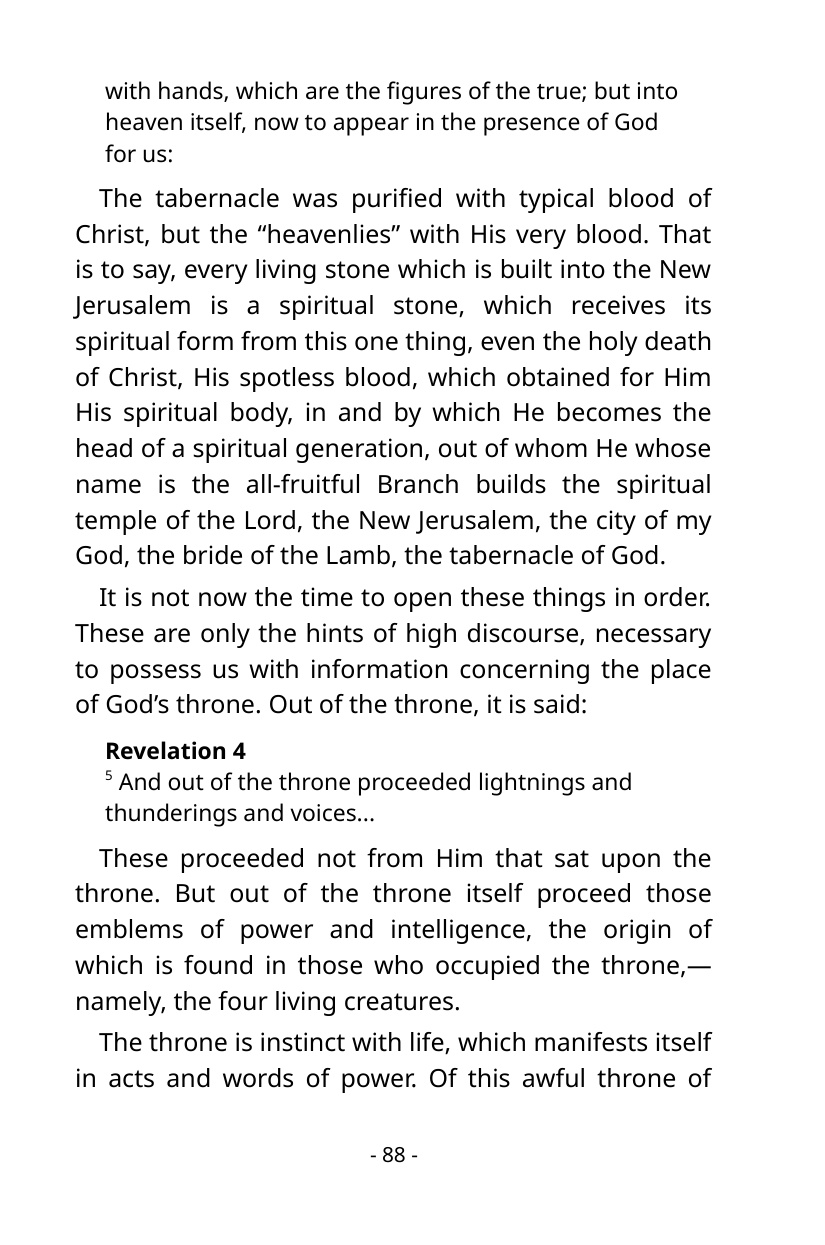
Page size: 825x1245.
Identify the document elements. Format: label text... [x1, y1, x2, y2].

text 5 And out of the throne proceeded lightnings and thunderings and voices... [105, 766, 682, 828]
text Revelation 4 [105, 735, 712, 766]
text The tabernacle was purified with typical blood of Christ, but the “heavenlies” with His very blood. That is to say, every living stone which is built into the New Jerusalem is a spiritual stone, which receives its spiritual form from this one thing, even the holy death of Christ, His spotless blood, which obtained for Him His spiritual body, in and by which He becomes the head of a spiritual generation, out of whom He whose name is the all-fruitful Branch builds the spiritual temple of the Lord, the New Jerusalem, the city of my God, the bride of the Lamb, the tabernacle of God. [75, 181, 712, 572]
text with hands, which are the figures of the true; but into heaven itself, now to appear in the presence of God for us: [105, 75, 682, 169]
text These proceeded not from Him that sat upon the throne. But out of the throne itself proceed those emblems of power and intelligence, the origin of which is found in those who occupied the throne,—namely, the four living creatures. [75, 840, 712, 1017]
text It is not now the time to open these things in order. These are only the hints of high discourse, necessary to possess us with information concerning the place of God’s throne. Out of the throne, it is said: [75, 580, 712, 721]
text The throne is instinct with life, which manifests itself in acts and words of power. Of this awful throne of [75, 1025, 712, 1095]
